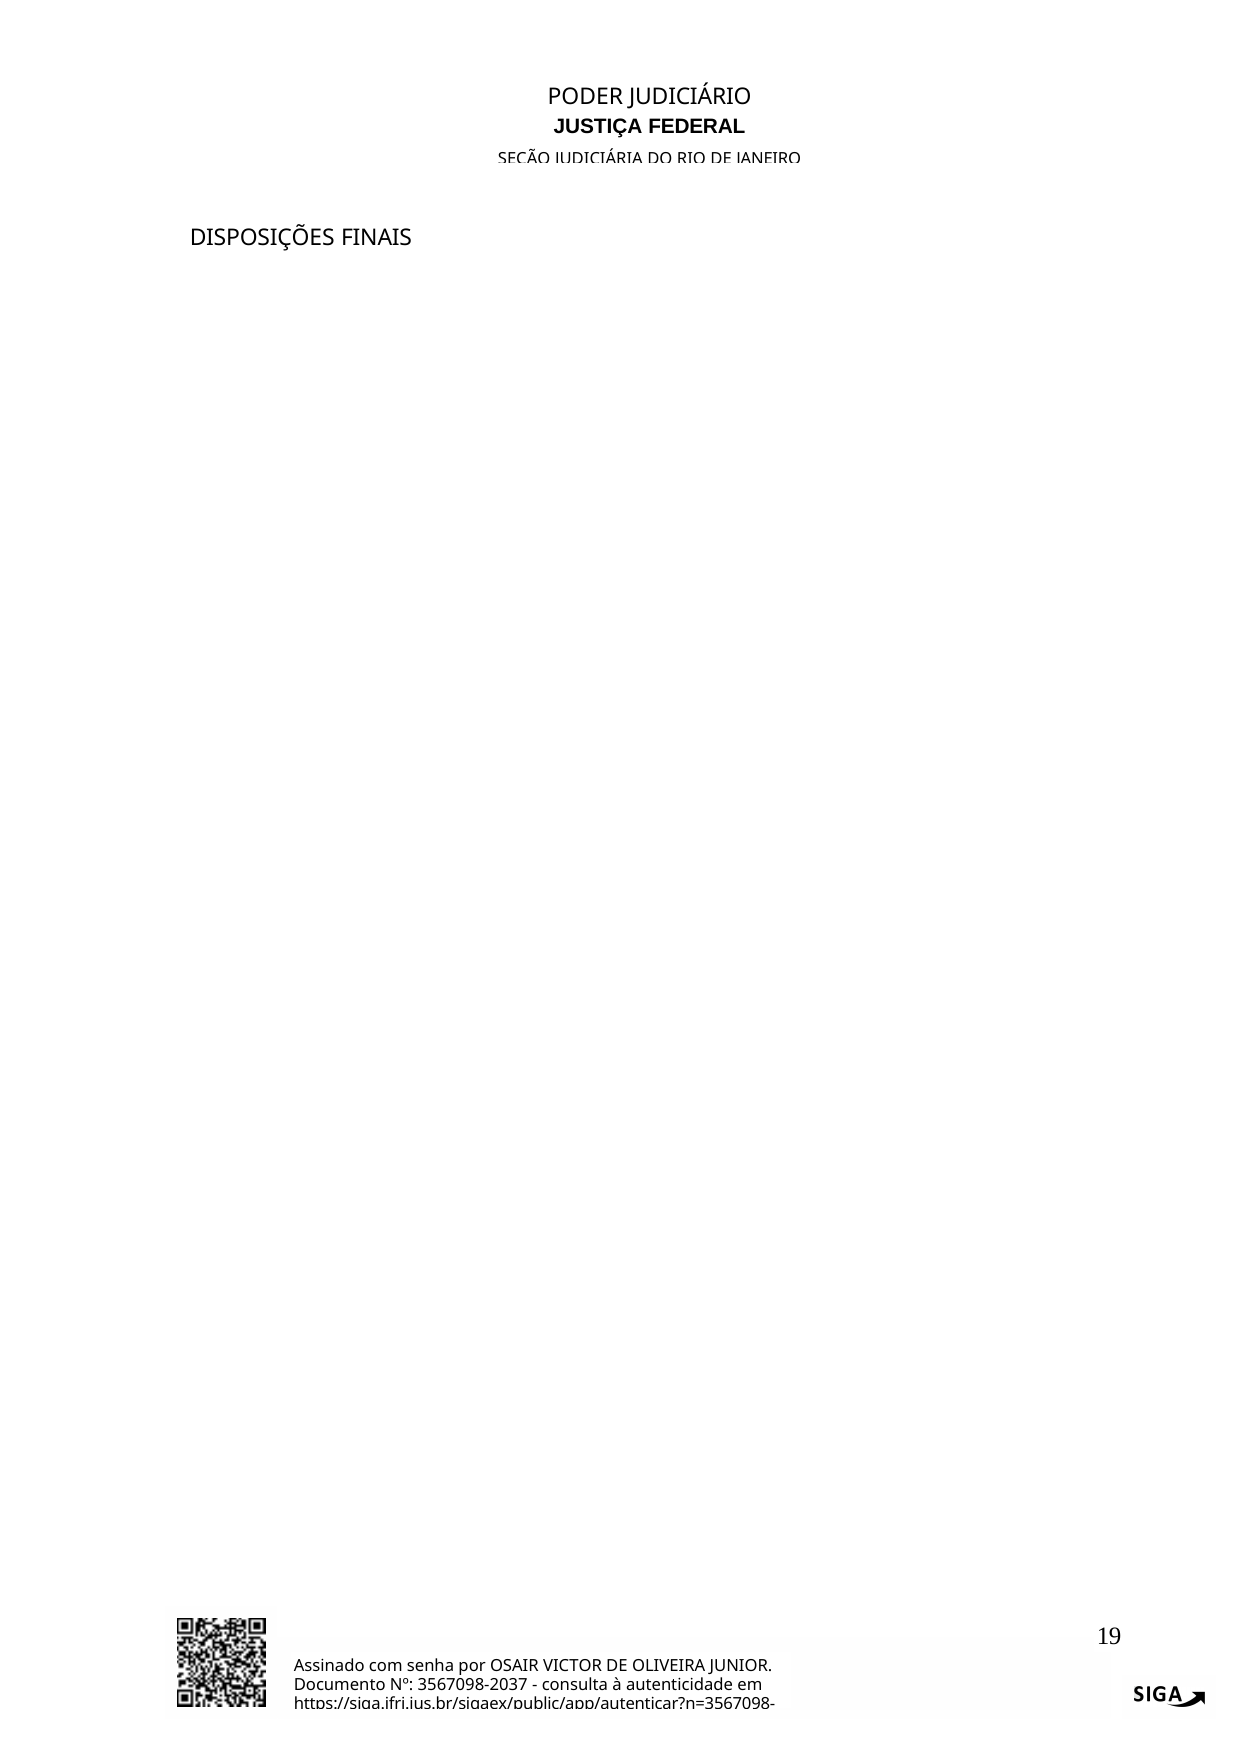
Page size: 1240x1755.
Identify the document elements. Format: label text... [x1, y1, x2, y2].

text DISPOSIÇÕES FINAIS [189, 221, 1239, 252]
